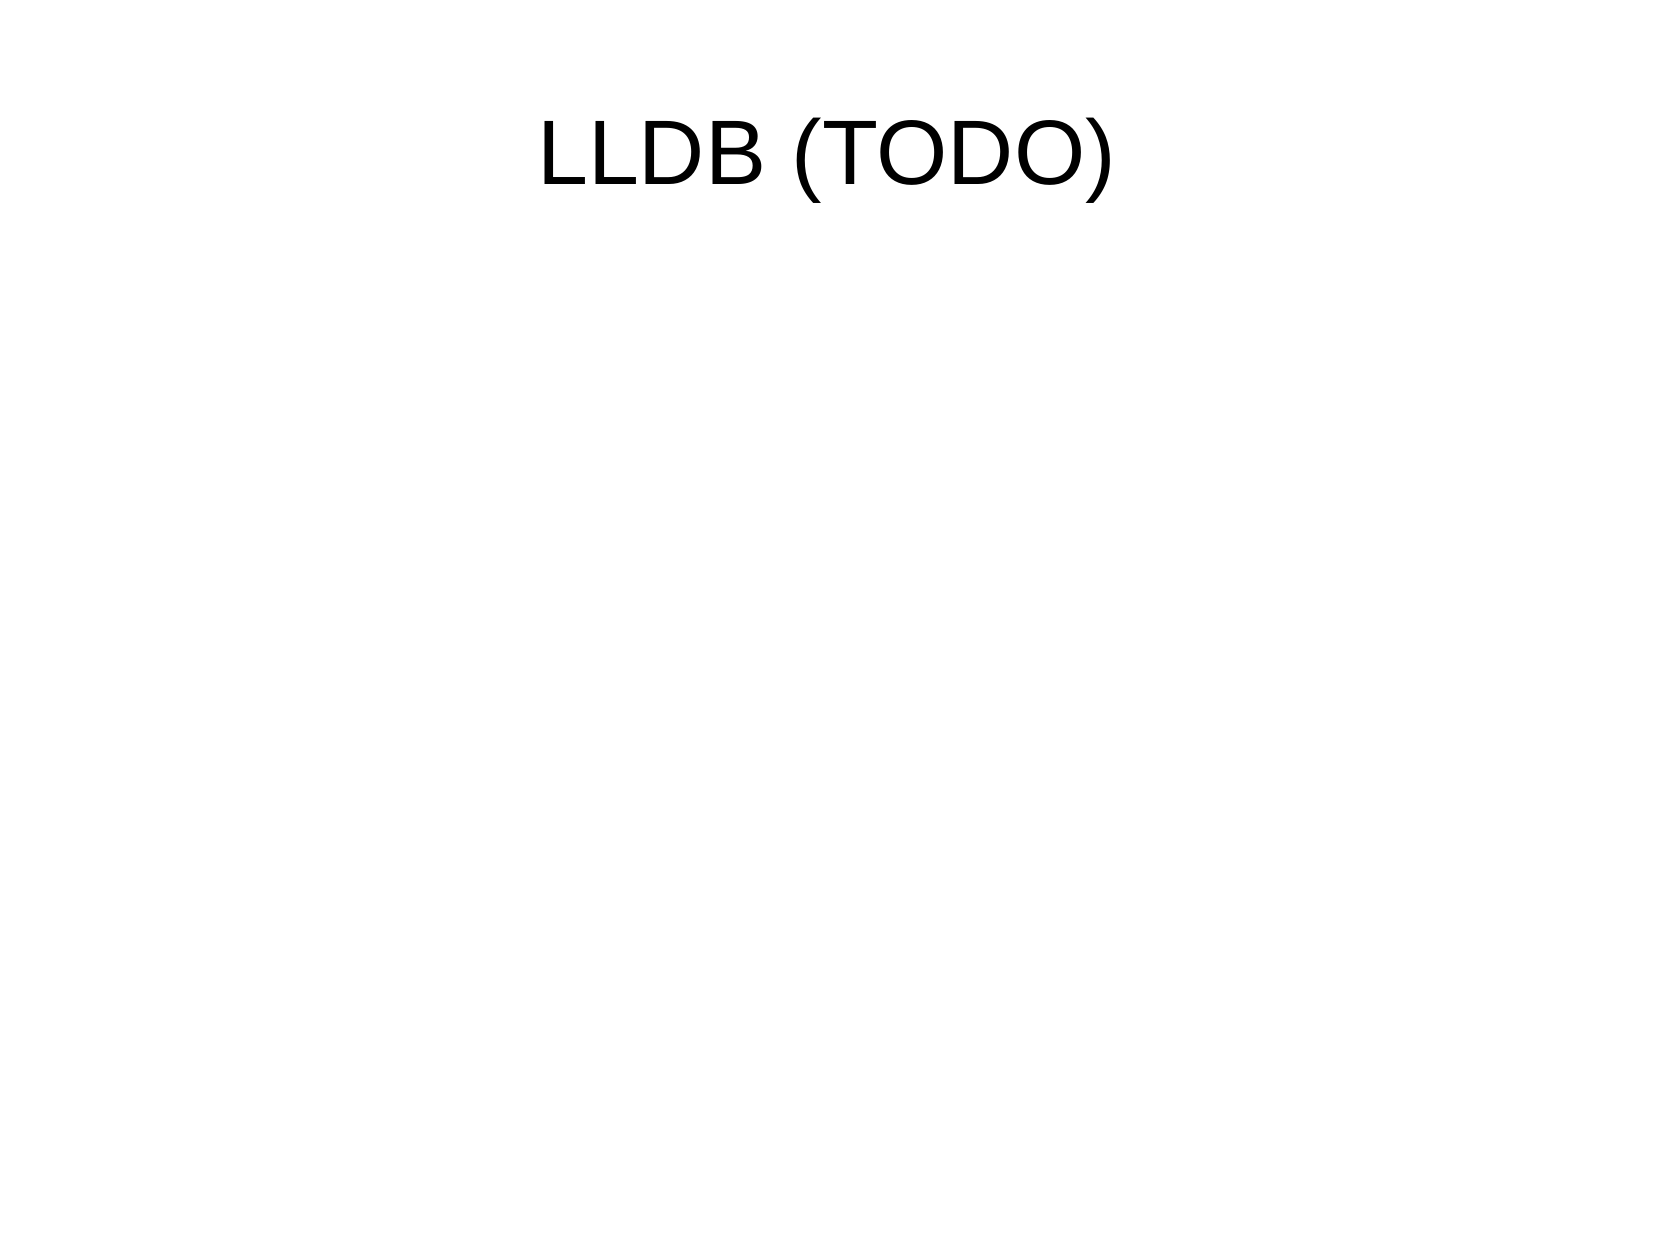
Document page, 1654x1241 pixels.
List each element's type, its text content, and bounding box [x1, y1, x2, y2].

title LLDB (TODO) [82, 49, 1571, 257]
